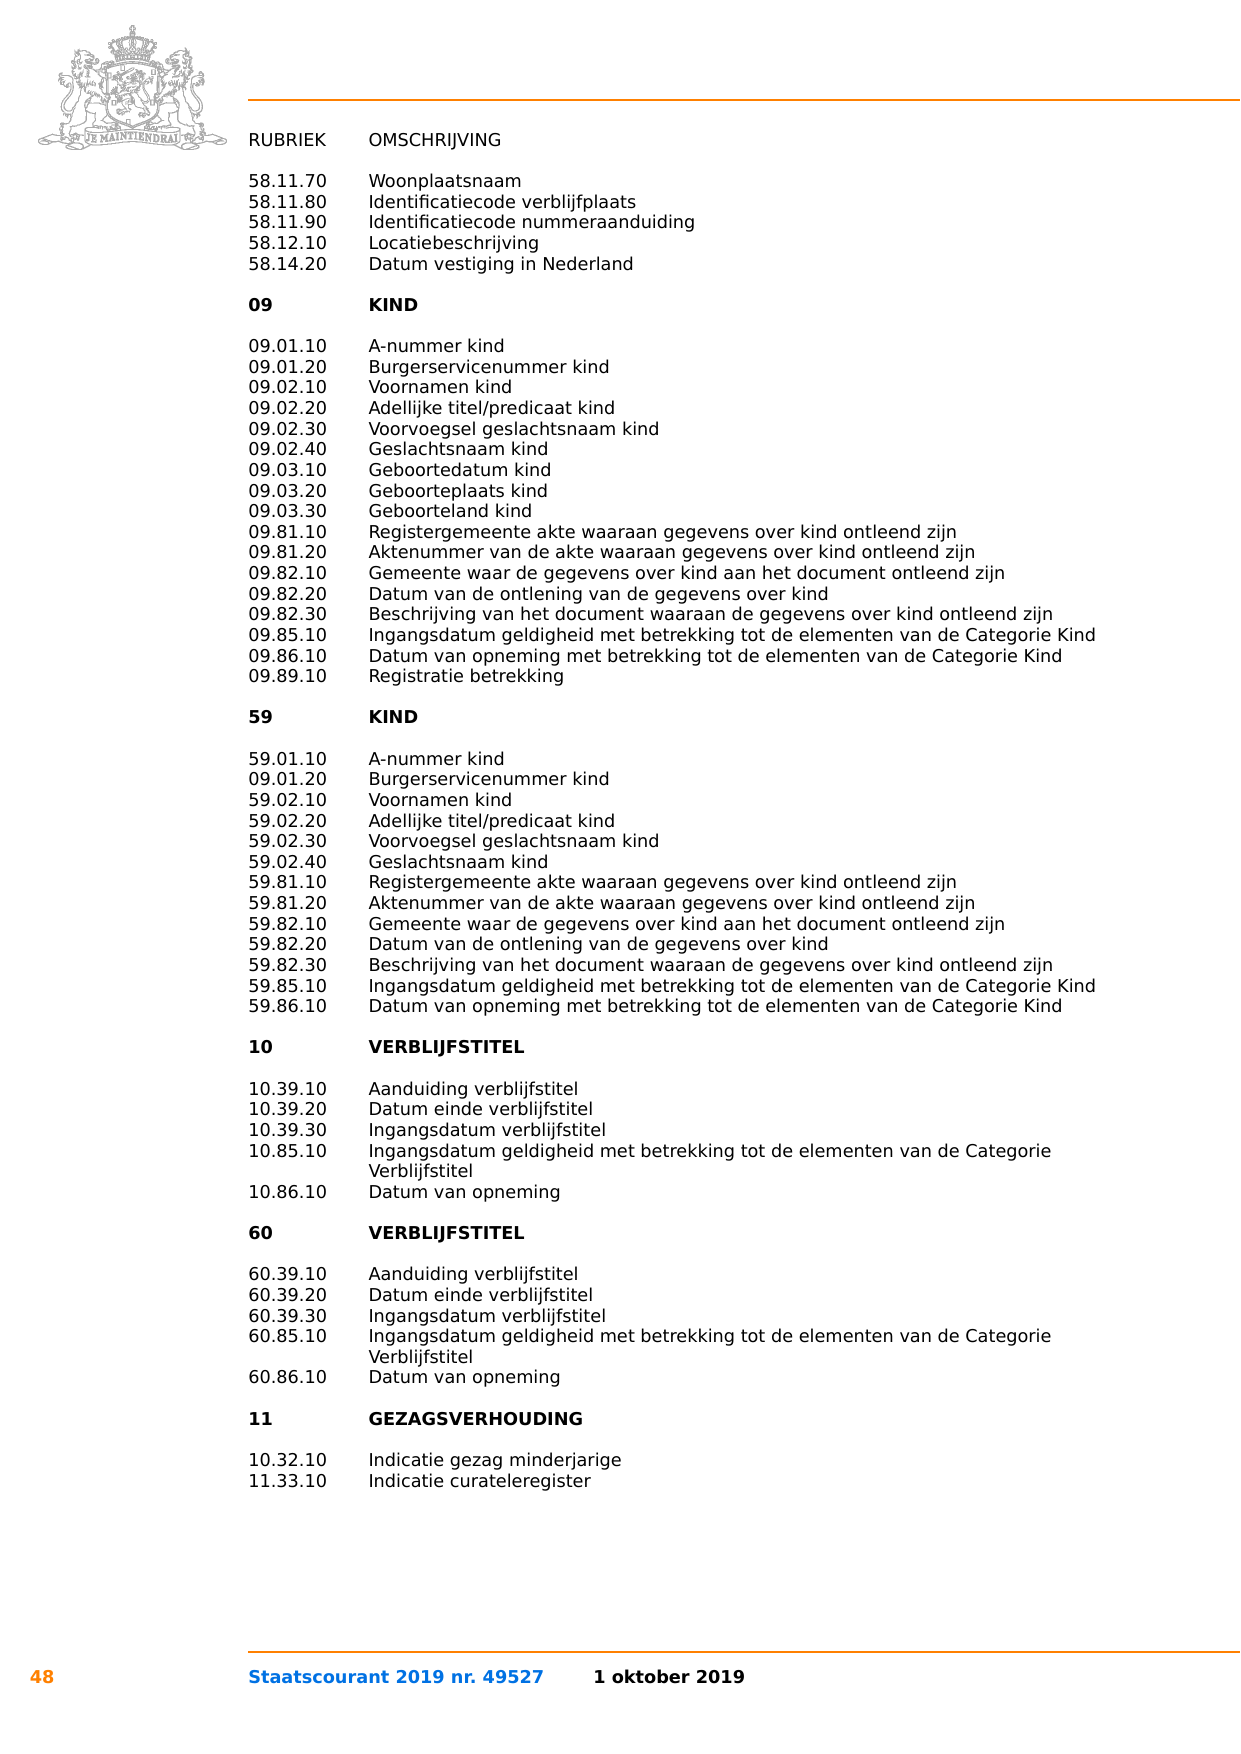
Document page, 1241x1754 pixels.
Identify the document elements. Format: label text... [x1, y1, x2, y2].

table_cell [363, 687, 1163, 707]
table_cell 09.03.30 [248, 501, 362, 522]
table_cell 09.81.20 [248, 543, 362, 563]
table_cell Datum van opneming [363, 1368, 1163, 1388]
table_cell Datum van de ontlening van de gegevens over kind [363, 934, 1163, 955]
table_cell 09 [248, 295, 362, 316]
table_cell Datum einde verblijfstitel [363, 1285, 1163, 1306]
table_cell Beschrijving van het document waaraan de gegevens over kind ontleend zijn [363, 604, 1163, 625]
table_cell [248, 1203, 362, 1223]
table_cell Aanduiding verblijfstitel [363, 1264, 1163, 1285]
table_cell 59.81.20 [248, 893, 362, 914]
table_cell [248, 316, 362, 336]
table_cell 58.11.80 [248, 192, 362, 212]
table_cell Geslachtsnaam kind [363, 852, 1163, 872]
table_cell 09.03.20 [248, 481, 362, 501]
table_cell Voorvoegsel geslachtsnaam kind [363, 419, 1163, 439]
table_cell Ingangsdatum geldigheid met betrekking tot de elementen van de Categorie Verblijfstitel [363, 1326, 1163, 1367]
table_cell Ingangsdatum geldigheid met betrekking tot de elementen van de Categorie Kind [363, 976, 1163, 996]
table_cell 09.01.10 [248, 336, 362, 357]
table_cell [363, 1244, 1163, 1264]
table_cell Burgerservicenummer kind [363, 769, 1163, 790]
table_cell 59.86.10 [248, 996, 362, 1017]
table_cell 10 [248, 1038, 362, 1058]
table_cell 59.85.10 [248, 976, 362, 996]
table_cell 59.02.40 [248, 852, 362, 872]
table_cell GEZAGSVERHOUDING [363, 1409, 1163, 1429]
table_cell 59.02.10 [248, 790, 362, 811]
table_cell [363, 316, 1163, 336]
table_cell 09.82.20 [248, 584, 362, 604]
table_cell Registergemeente akte waaraan gegevens over kind ontleend zijn [363, 522, 1163, 542]
table_cell Geboorteland kind [363, 501, 1163, 522]
table_cell 60.39.30 [248, 1306, 362, 1326]
table_header OMSCHRIJVING [363, 130, 1163, 151]
table_cell Aktenummer van de akte waaraan gegevens over kind ontleend zijn [363, 543, 1163, 563]
table_cell 10.85.10 [248, 1141, 362, 1182]
table_cell Voorvoegsel geslachtsnaam kind [363, 831, 1163, 852]
table_cell [248, 687, 362, 707]
table_cell 59.01.10 [248, 749, 362, 769]
table_cell [248, 1429, 362, 1450]
table_cell Geslachtsnaam kind [363, 439, 1163, 460]
table_cell Ingangsdatum verblijfstitel [363, 1306, 1163, 1326]
table_cell [363, 1017, 1163, 1037]
table_cell KIND [363, 295, 1163, 316]
table_cell Adellijke titel/predicaat kind [363, 811, 1163, 831]
table_cell Registergemeente akte waaraan gegevens over kind ontleend zijn [363, 873, 1163, 893]
table_cell Aktenummer van de akte waaraan gegevens over kind ontleend zijn [363, 893, 1163, 914]
table_cell [248, 1388, 362, 1409]
table_cell 09.89.10 [248, 666, 362, 687]
table_cell [363, 1203, 1163, 1223]
table_cell [363, 1058, 1163, 1079]
table_cell Registratie betrekking [363, 666, 1163, 687]
table_cell Woonplaatsnaam [363, 171, 1163, 192]
table_cell 10.39.30 [248, 1120, 362, 1141]
table_cell [248, 1017, 362, 1037]
table_cell Voornamen kind [363, 790, 1163, 811]
table_cell [248, 1244, 362, 1264]
table_cell Beschrijving van het document waaraan de gegevens over kind ontleend zijn [363, 955, 1163, 976]
table_cell A-nummer kind [363, 749, 1163, 769]
table_cell 10.39.10 [248, 1079, 362, 1099]
table_cell 09.82.30 [248, 604, 362, 625]
table_cell 09.02.30 [248, 419, 362, 439]
table_cell [363, 1429, 1163, 1450]
table_cell 59 [248, 708, 362, 728]
table_cell 59.02.20 [248, 811, 362, 831]
table_cell Geboorteplaats kind [363, 481, 1163, 501]
table_cell 11 [248, 1409, 362, 1429]
table_cell Burgerservicenummer kind [363, 357, 1163, 377]
table_cell Adellijke titel/predicaat kind [363, 398, 1163, 419]
table_cell Datum van de ontlening van de gegevens over kind [363, 584, 1163, 604]
table_cell Aanduiding verblijfstitel [363, 1079, 1163, 1099]
table_cell 09.86.10 [248, 646, 362, 666]
table_cell Identificatiecode nummeraanduiding [363, 213, 1163, 233]
table_cell Datum van opneming met betrekking tot de elementen van de Categorie Kind [363, 996, 1163, 1017]
table_cell 60.85.10 [248, 1326, 362, 1367]
table_cell 60.39.20 [248, 1285, 362, 1306]
table_cell 11.33.10 [248, 1471, 362, 1491]
table_cell 58.14.20 [248, 254, 362, 274]
table_cell 58.11.90 [248, 213, 362, 233]
table_cell 59.81.10 [248, 873, 362, 893]
table_cell Ingangsdatum geldigheid met betrekking tot de elementen van de Categorie Kind [363, 625, 1163, 646]
table_cell 10.39.20 [248, 1099, 362, 1120]
table_cell Indicatie curateleregister [363, 1471, 1163, 1491]
table_cell 09.01.20 [248, 357, 362, 377]
table_cell [363, 728, 1163, 749]
table_cell Ingangsdatum verblijfstitel [363, 1120, 1163, 1141]
table_cell [248, 728, 362, 749]
table_cell 60.86.10 [248, 1368, 362, 1388]
table_cell 58.11.70 [248, 171, 362, 192]
table_cell [248, 151, 362, 171]
table_cell Voornamen kind [363, 378, 1163, 398]
table_cell Ingangsdatum geldigheid met betrekking tot de elementen van de Categorie Verblijfstitel [363, 1141, 1163, 1182]
table_cell Geboortedatum kind [363, 460, 1163, 481]
table_cell 09.02.20 [248, 398, 362, 419]
table_cell Gemeente waar de gegevens over kind aan het document ontleend zijn [363, 914, 1163, 934]
table_cell Identificatiecode verblijfplaats [363, 192, 1163, 212]
table_cell [363, 274, 1163, 295]
table_cell Indicatie gezag minderjarige [363, 1450, 1163, 1471]
table_cell VERBLIJFSTITEL [363, 1223, 1163, 1244]
table_cell Datum vestiging in Nederland [363, 254, 1163, 274]
table_cell VERBLIJFSTITEL [363, 1038, 1163, 1058]
table_cell 09.82.10 [248, 563, 362, 584]
table_cell 59.82.20 [248, 934, 362, 955]
table_header RUBRIEK [248, 130, 362, 151]
table_cell 09.01.20 [248, 769, 362, 790]
table_cell 09.85.10 [248, 625, 362, 646]
table_cell A-nummer kind [363, 336, 1163, 357]
table_cell 09.02.10 [248, 378, 362, 398]
table_cell Locatiebeschrijving [363, 233, 1163, 254]
table_cell [363, 1388, 1163, 1409]
table_cell [363, 151, 1163, 171]
table_cell [248, 274, 362, 295]
table_cell 10.32.10 [248, 1450, 362, 1471]
table_cell Gemeente waar de gegevens over kind aan het document ontleend zijn [363, 563, 1163, 584]
picture [38, 25, 227, 150]
table_cell 59.82.10 [248, 914, 362, 934]
table_cell 59.82.30 [248, 955, 362, 976]
table_cell 58.12.10 [248, 233, 362, 254]
table_cell 09.81.10 [248, 522, 362, 542]
table_cell 60.39.10 [248, 1264, 362, 1285]
table_cell 09.02.40 [248, 439, 362, 460]
table_cell 09.03.10 [248, 460, 362, 481]
table_cell Datum van opneming met betrekking tot de elementen van de Categorie Kind [363, 646, 1163, 666]
table_cell 59.02.30 [248, 831, 362, 852]
table_cell Datum einde verblijfstitel [363, 1099, 1163, 1120]
table_cell [248, 1058, 362, 1079]
table_cell 10.86.10 [248, 1182, 362, 1202]
table_cell 60 [248, 1223, 362, 1244]
table_cell KIND [363, 708, 1163, 728]
table_cell Datum van opneming [363, 1182, 1163, 1202]
